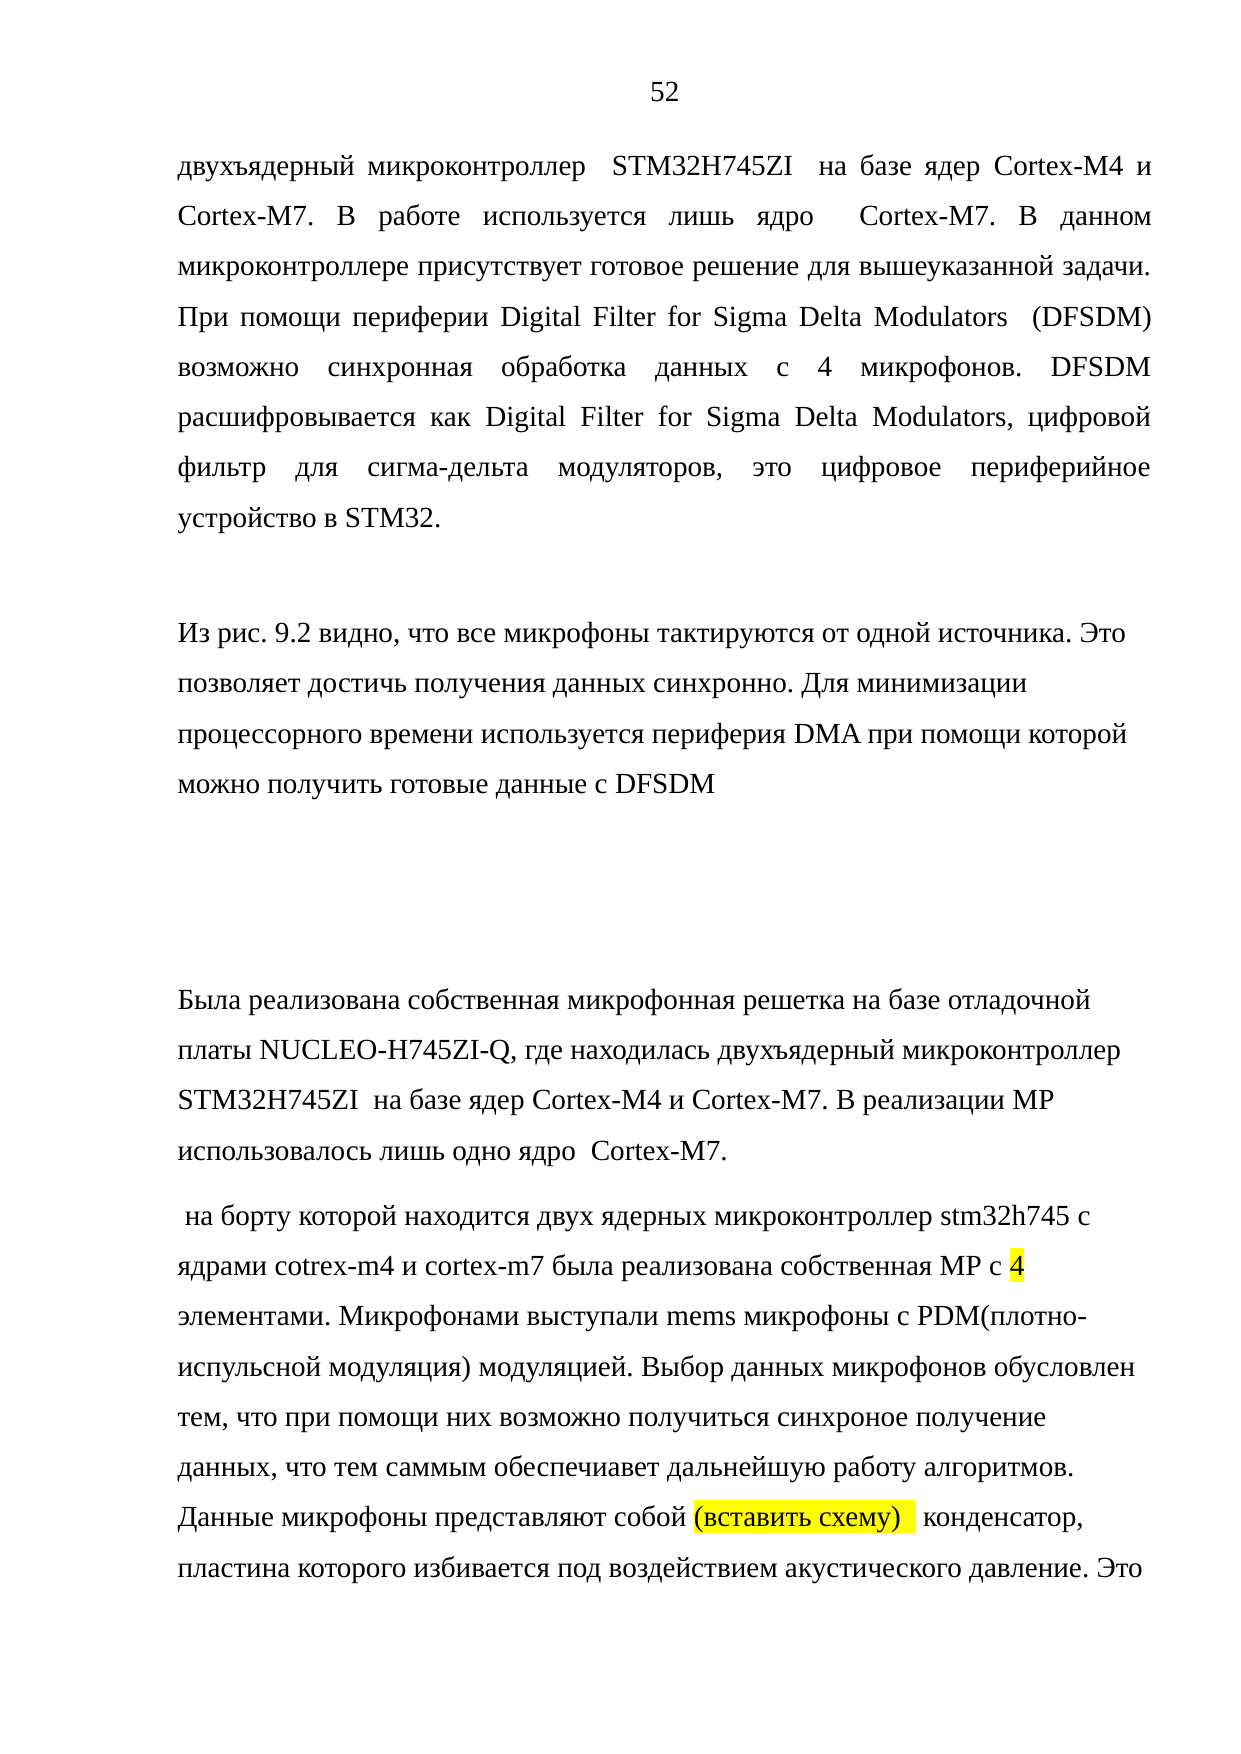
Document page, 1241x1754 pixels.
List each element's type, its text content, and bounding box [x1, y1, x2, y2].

text Из рис. 9.2 видно, что все микрофоны тактируются от одной источника. Это позволяет достичь получения данных синхронно. Для минимизации процессорного времени используется периферия DMA при помощи которой можно получить готовые данные с DFSDM [177, 615, 1152, 799]
text на борту которой находится двух ядерных микроконтроллер stm32h745 с ядрами cotrex-m4 и cortex-m7 была реализована собственная МР с 4 элементами. Микрофонами выступали mems микрофоны c PDM(плотно-испульсной модуляция) модуляцией. Выбор данных микрофонов обусловлен тем, что при помощи них возможно получиться синхроное получение данных, что тем саммым обеспечиавет дальнейшую работу алгоритмов. Данные микрофоны представляют собой (вставить схему) конденсатор, пластина которого избивается под воздействием акустического давление. Это [177, 1198, 1152, 1583]
text Была реализована собственная микрофонная решетка на базе отладочной платы NUCLEO-H745ZI-Q, где находилась двухъядерный микроконтроллер STM32H745ZI на базе ядер Cortex-M4 и Cortex-M7. В реализации МР использовалось лишь одно ядро Cortex-M7. [177, 982, 1152, 1166]
text двухъядерный микроконтроллер STM32H745ZI на базе ядер Cortex-M4 и Cortex-M7. В работе используется лишь ядро Cortex-M7. В данном микроконтроллере присутствует готовое решение для вышеуказанной задачи. При помощи периферии Digital Filter for Sigma Delta Modulators (DFSDM) возможно синхронная обработка данных с 4 микрофонов. DFSDM расшифровывается как Digital Filter for Sigma Delta Modulators, цифровой фильтр для сигма-дельта модуляторов, это цифровое периферийное устройство в STM32. [177, 148, 1152, 533]
